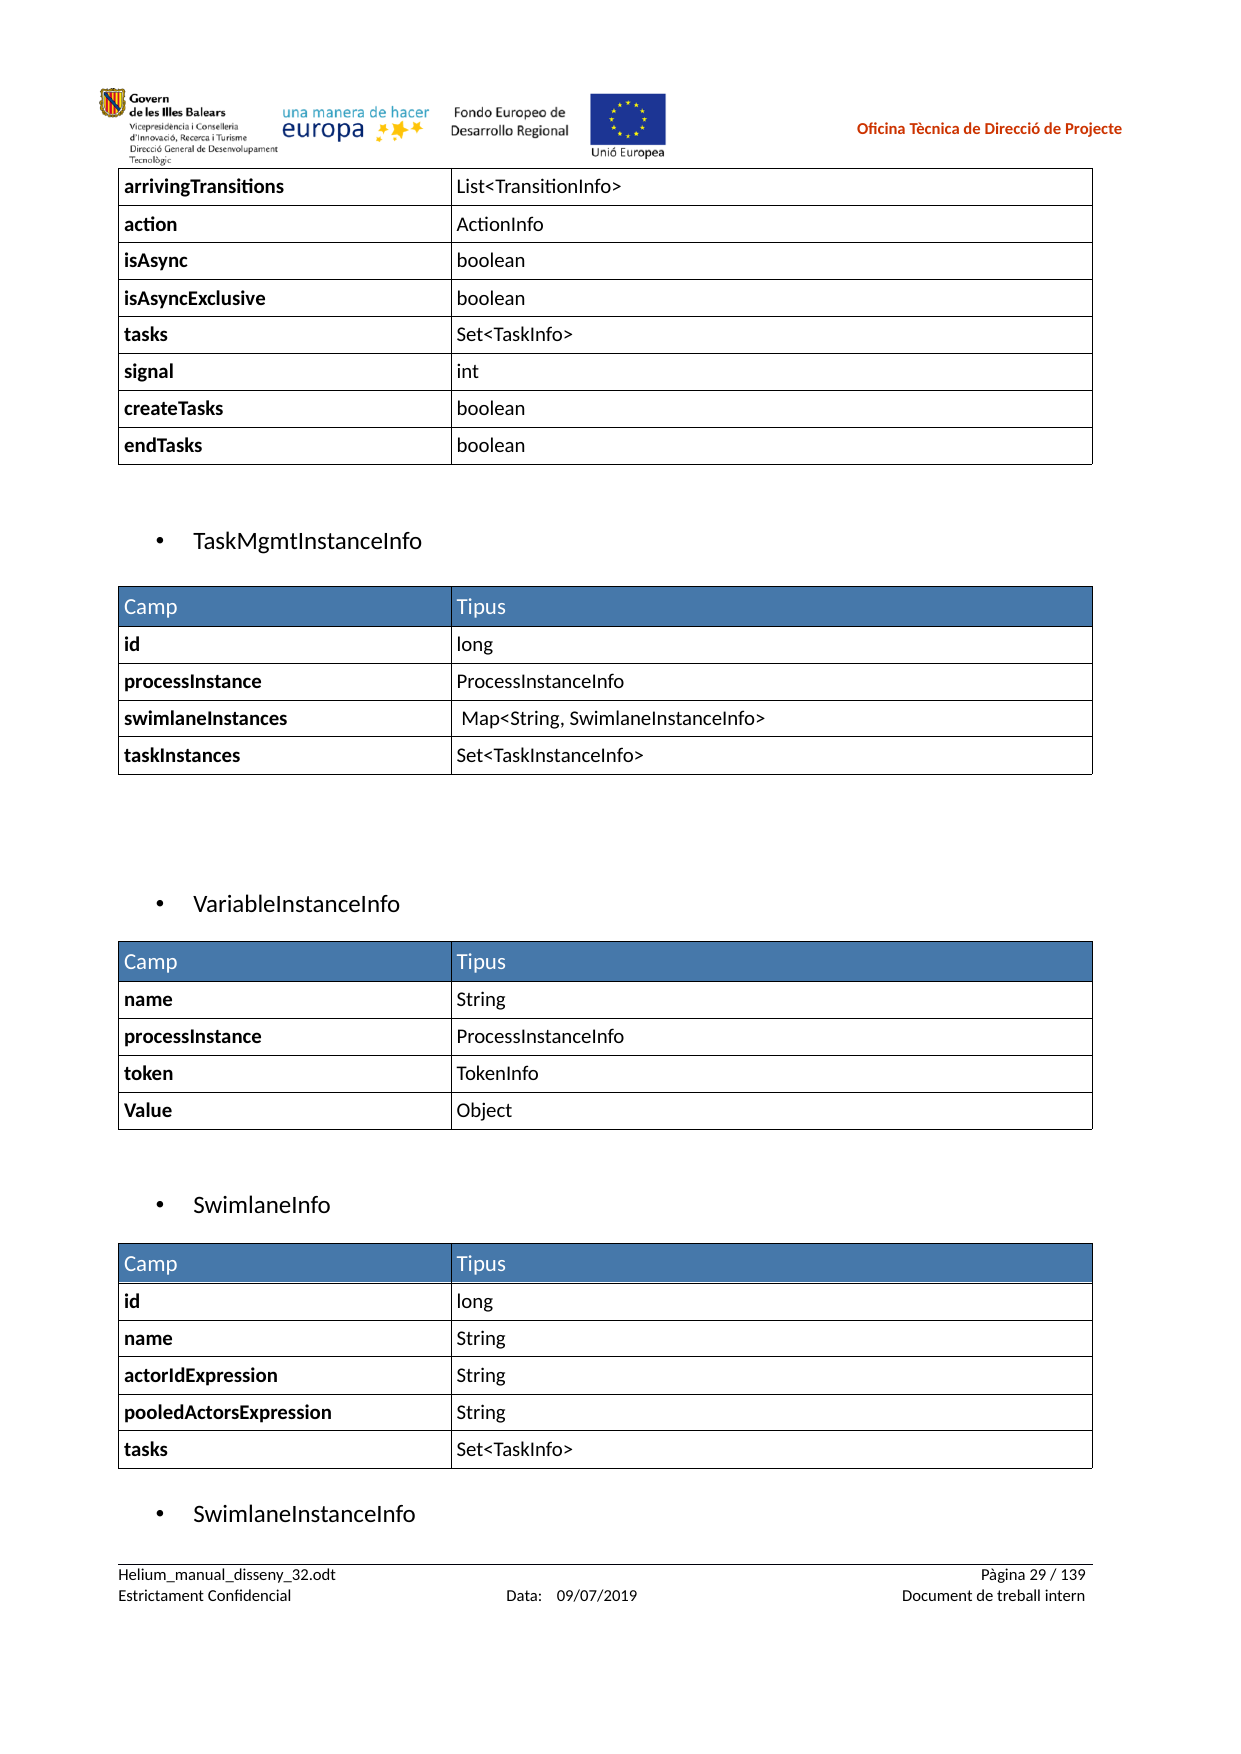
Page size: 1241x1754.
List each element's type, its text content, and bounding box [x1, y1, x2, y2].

list SwimlaneInfo [156, 1190, 1122, 1220]
table_header Tipus [452, 1244, 1092, 1282]
table_cell String [452, 1395, 1092, 1430]
table_cell name [119, 1321, 451, 1356]
table_cell String [452, 1321, 1092, 1356]
table_cell Object [452, 1093, 1092, 1128]
table_cell boolean [452, 243, 1092, 279]
table_cell token [119, 1056, 451, 1092]
table_cell processInstance [119, 664, 451, 699]
table_cell processInstance [119, 1019, 451, 1054]
list VariableInstanceInfo [156, 888, 1122, 918]
table_cell boolean [452, 428, 1092, 464]
table_header Tipus [452, 587, 1092, 626]
table_header Camp [119, 587, 451, 626]
list SwimlaneInstanceInfo [156, 1498, 1122, 1528]
table_cell action [119, 206, 451, 242]
table_header Camp [119, 942, 451, 981]
list TaskMgmtInstanceInfo [156, 525, 1122, 555]
table_header Tipus [452, 942, 1092, 981]
table_cell long [452, 1284, 1092, 1319]
table_cell arrivingTransitions [119, 169, 451, 205]
table_cell Map<String, SwimlaneInstanceInfo> [452, 701, 1092, 736]
table_cell isAsyncExclusive [119, 280, 451, 316]
table_cell id [119, 1284, 451, 1319]
table_cell List<TransitionInfo> [452, 169, 1092, 205]
table_cell createTasks [119, 391, 451, 427]
table_cell actorIdExpression [119, 1357, 451, 1393]
table_cell endTasks [119, 428, 451, 464]
table_cell Value [119, 1093, 451, 1128]
table_cell pooledActorsExpression [119, 1395, 451, 1430]
table_cell String [452, 1357, 1092, 1393]
table_cell boolean [452, 280, 1092, 316]
table_cell boolean [452, 391, 1092, 427]
table_cell id [119, 627, 451, 662]
table_cell TokenInfo [452, 1056, 1092, 1092]
table_cell Set<TaskInfo> [452, 317, 1092, 353]
table_cell tasks [119, 317, 451, 353]
table_cell ProcessInstanceInfo [452, 664, 1092, 699]
picture [99, 87, 668, 166]
table_cell taskInstances [119, 737, 451, 773]
table_cell isAsync [119, 243, 451, 279]
table_cell signal [119, 354, 451, 390]
table_cell ProcessInstanceInfo [452, 1019, 1092, 1054]
table_cell Set<TaskInfo> [452, 1431, 1092, 1467]
table_cell Set<TaskInstanceInfo> [452, 737, 1092, 773]
table_header Camp [119, 1244, 451, 1282]
table_cell swimlaneInstances [119, 701, 451, 736]
table_cell ActionInfo [452, 206, 1092, 242]
table_cell String [452, 982, 1092, 1018]
table_cell name [119, 982, 451, 1018]
table_cell tasks [119, 1431, 451, 1467]
table_cell long [452, 627, 1092, 662]
table_cell int [452, 354, 1092, 390]
